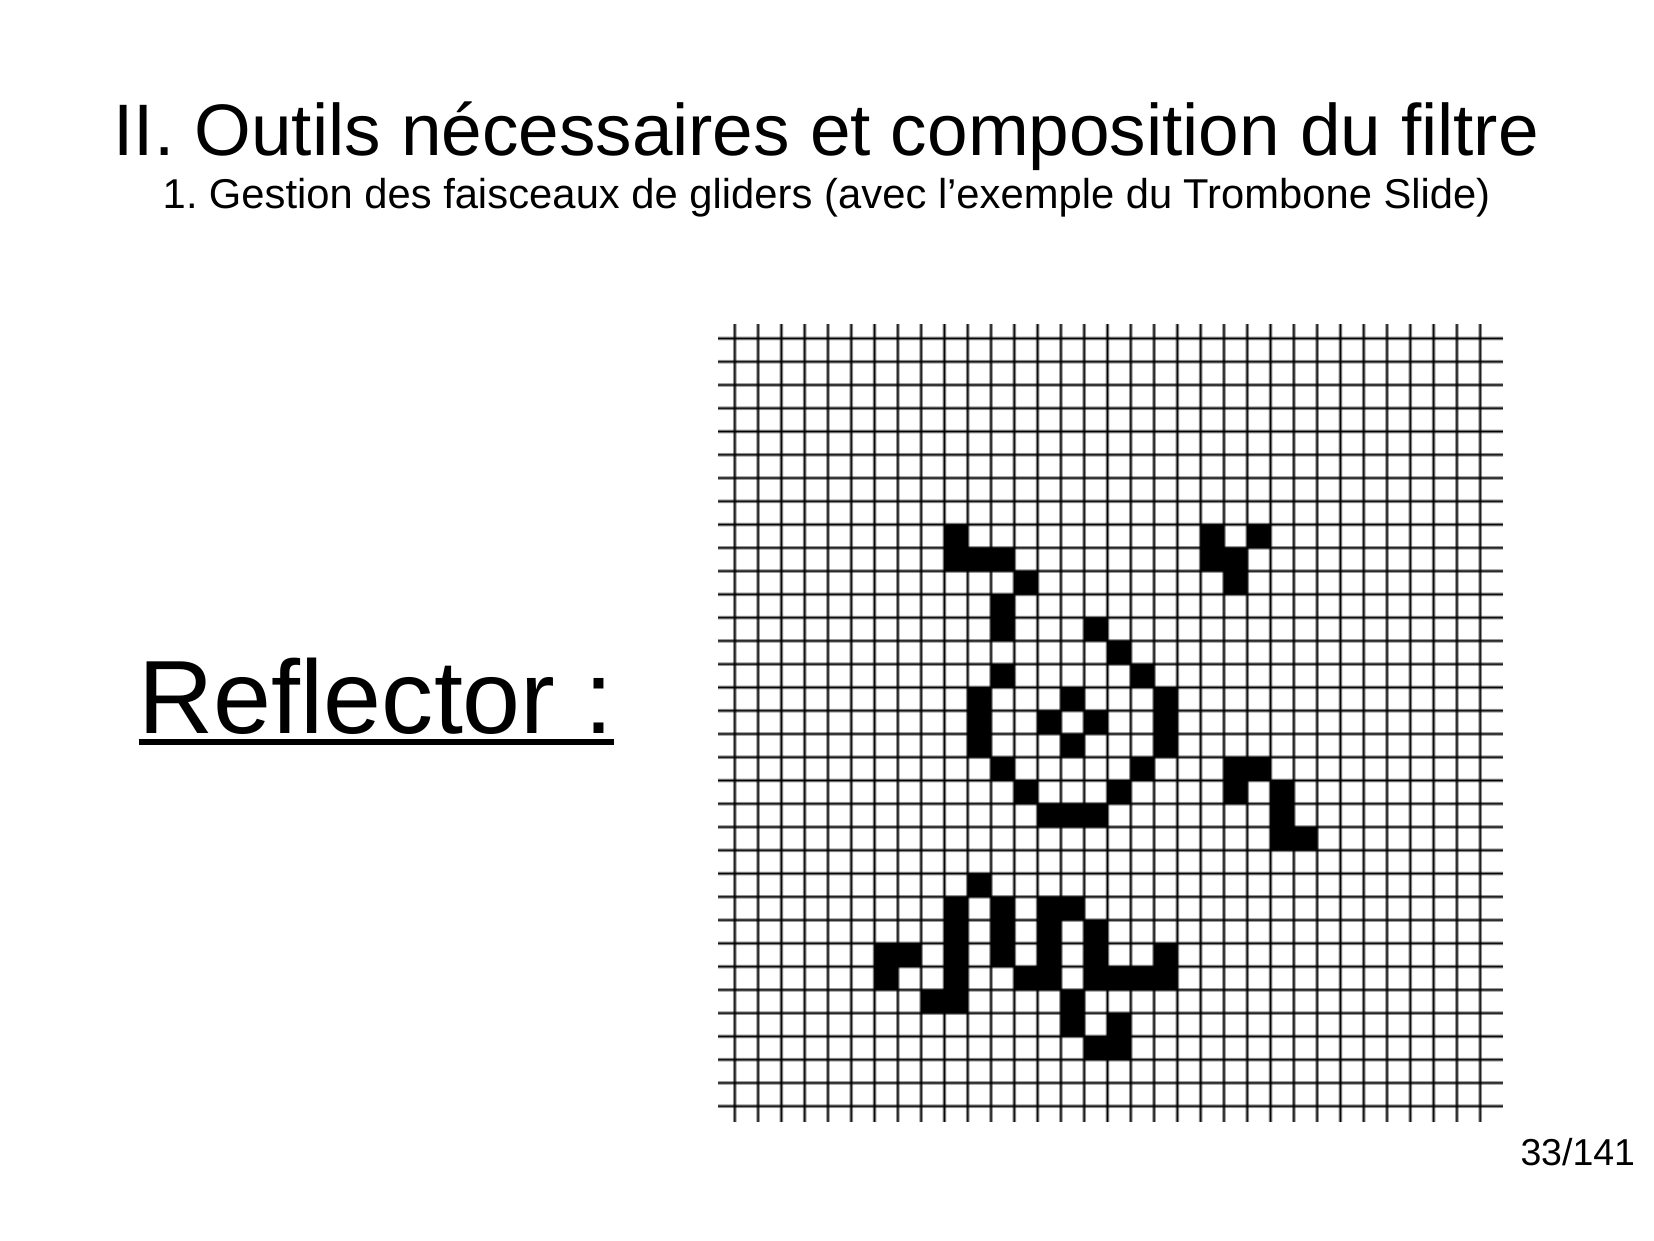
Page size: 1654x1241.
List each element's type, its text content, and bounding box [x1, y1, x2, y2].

text_box <number>/141 [1505, 1124, 1654, 1182]
text_box Reflector : [124, 631, 629, 763]
picture [718, 324, 1503, 1123]
title II. Outils nécessaires et composition du filtre 1. Gestion des faisceaux de gliders (avec l’exemple du Trombone Slide) [0, 30, 1654, 276]
